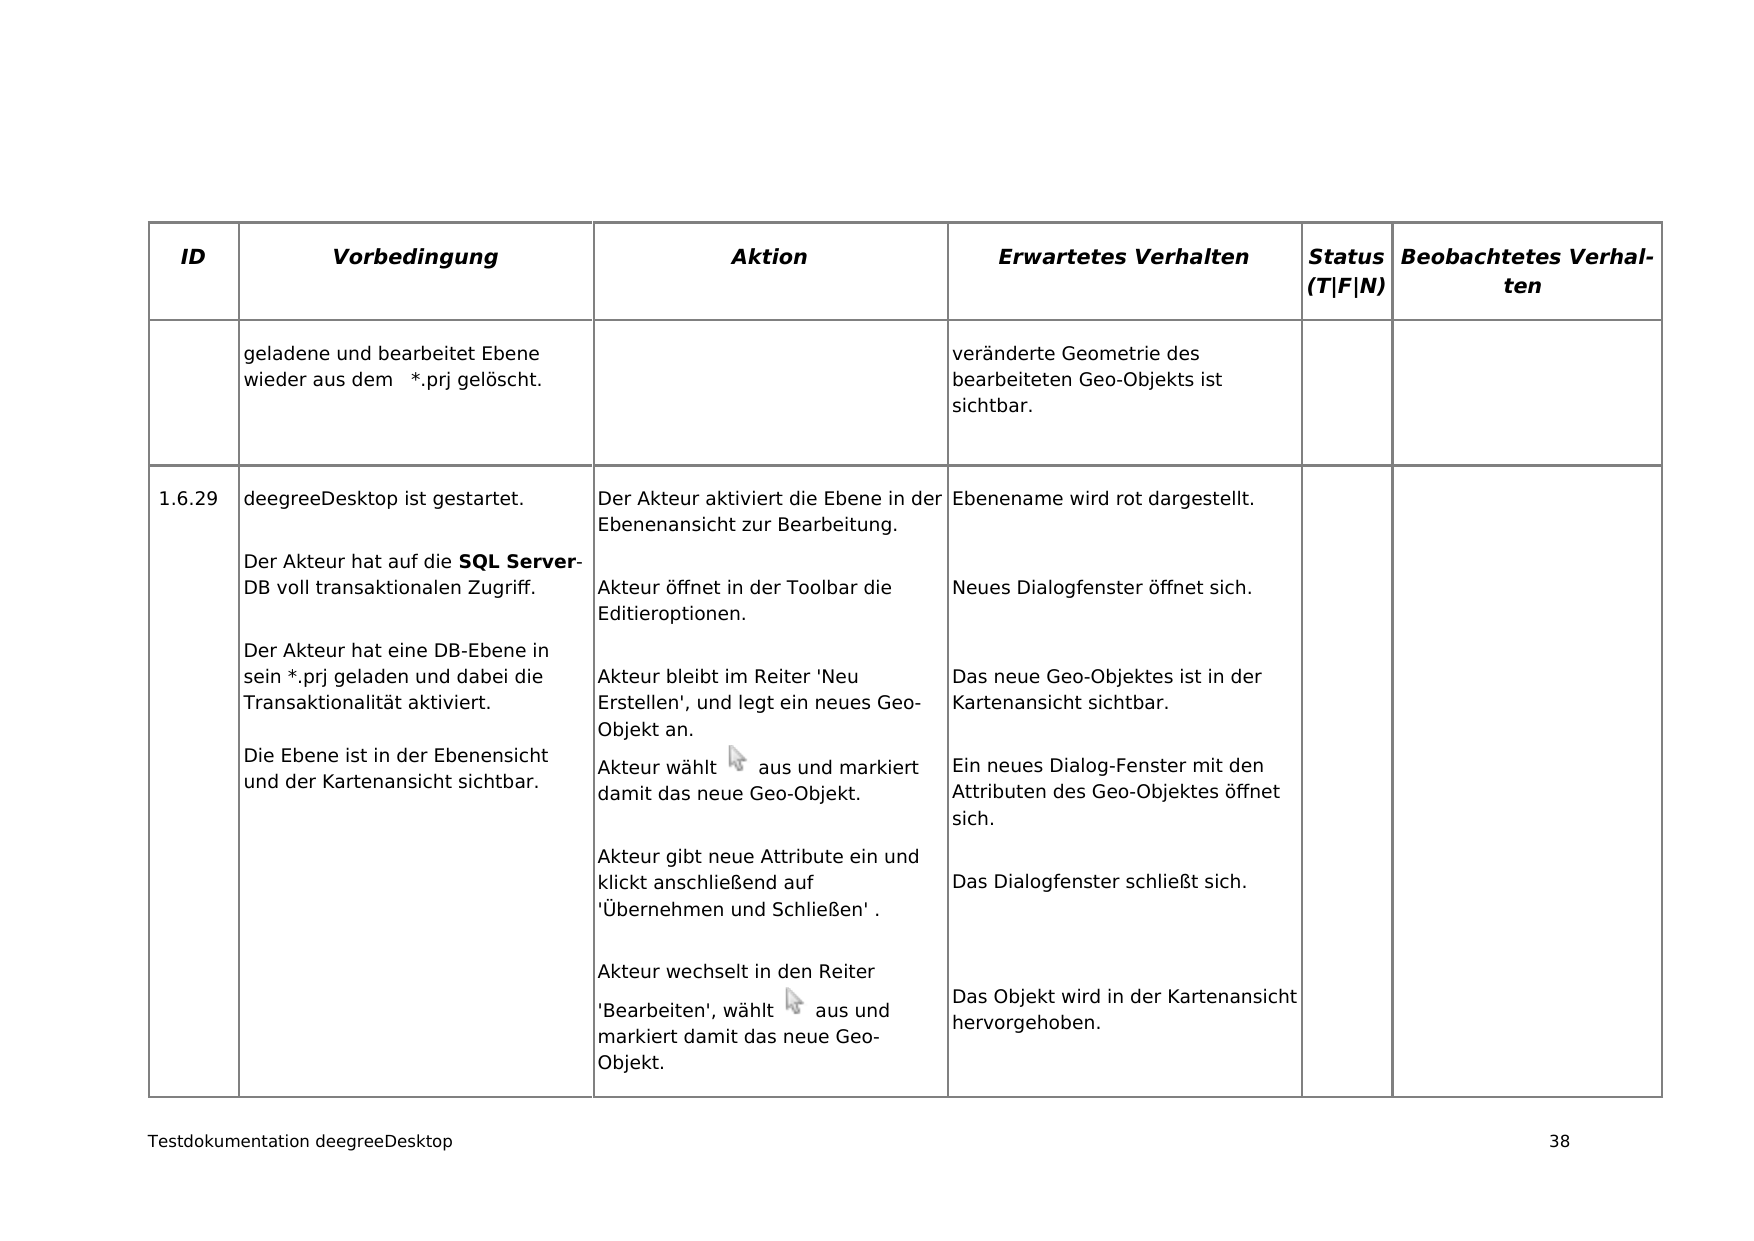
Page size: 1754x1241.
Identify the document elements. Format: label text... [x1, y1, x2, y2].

table_header ID [150, 224, 238, 319]
table_cell [1303, 321, 1391, 464]
table_header Beobachtetes Verhal­ten [1394, 224, 1661, 319]
table_cell [150, 467, 238, 1096]
table_cell [1303, 467, 1391, 1096]
picture [779, 987, 810, 1018]
table_cell [1394, 467, 1661, 1096]
table_cell geladene und bearbeitet Ebene wieder aus dem *.prj gelöscht. [240, 321, 592, 464]
table_cell [150, 321, 238, 464]
picture [722, 745, 753, 775]
table_cell Ebenename wird rot dargestellt. Neues Dialogfenster öffnet sich. Das neue Geo-Objektes ist in der Kartenansicht sichtbar. Ein neues Dialog-Fenster mit den Attributen des Geo-Objektes öffnet sich. Das Dialogfenster schließt sich. Das Objekt wird in der Kartenansicht hervorgehoben. [949, 467, 1301, 1096]
table_cell veränderte Geometrie des bearbeiteten Geo-Objekts ist sichtbar. [949, 321, 1301, 464]
table_header Erwartetes Verhalten [949, 224, 1301, 319]
table_header Aktion [595, 224, 947, 319]
table_cell [595, 321, 947, 464]
table_header Vorbedingung [240, 224, 592, 319]
table_cell Der Akteur aktiviert die Ebene in der Ebenenansicht zur Bearbeitung. Akteur öffnet in der Toolbar die Editieroptionen. Akteur bleibt im Reiter 'Neu Erstellen', und legt ein neues Geo-Objekt an. Akteur wählt aus und markiert damit das neue Geo-Objekt. Akteur gibt neue Attribute ein und klickt anschließend auf 'Übernehmen und Schließen' . Akteur wechselt in den Reiter 'Bearbeiten', wählt aus und markiert damit das neue Geo-Objekt. [595, 467, 947, 1096]
table_cell deegreeDesktop ist gestartet. Der Akteur hat auf die SQL Server-DB voll transaktionalen Zugriff. Der Akteur hat eine DB-Ebene in sein *.prj geladen und dabei die Transaktionalität aktiviert. Die Ebene ist in der Ebenensicht und der Kartenansicht sichtbar. [240, 467, 592, 1096]
table_cell [1394, 321, 1661, 464]
table_header Status (T|F|N) [1303, 224, 1391, 319]
